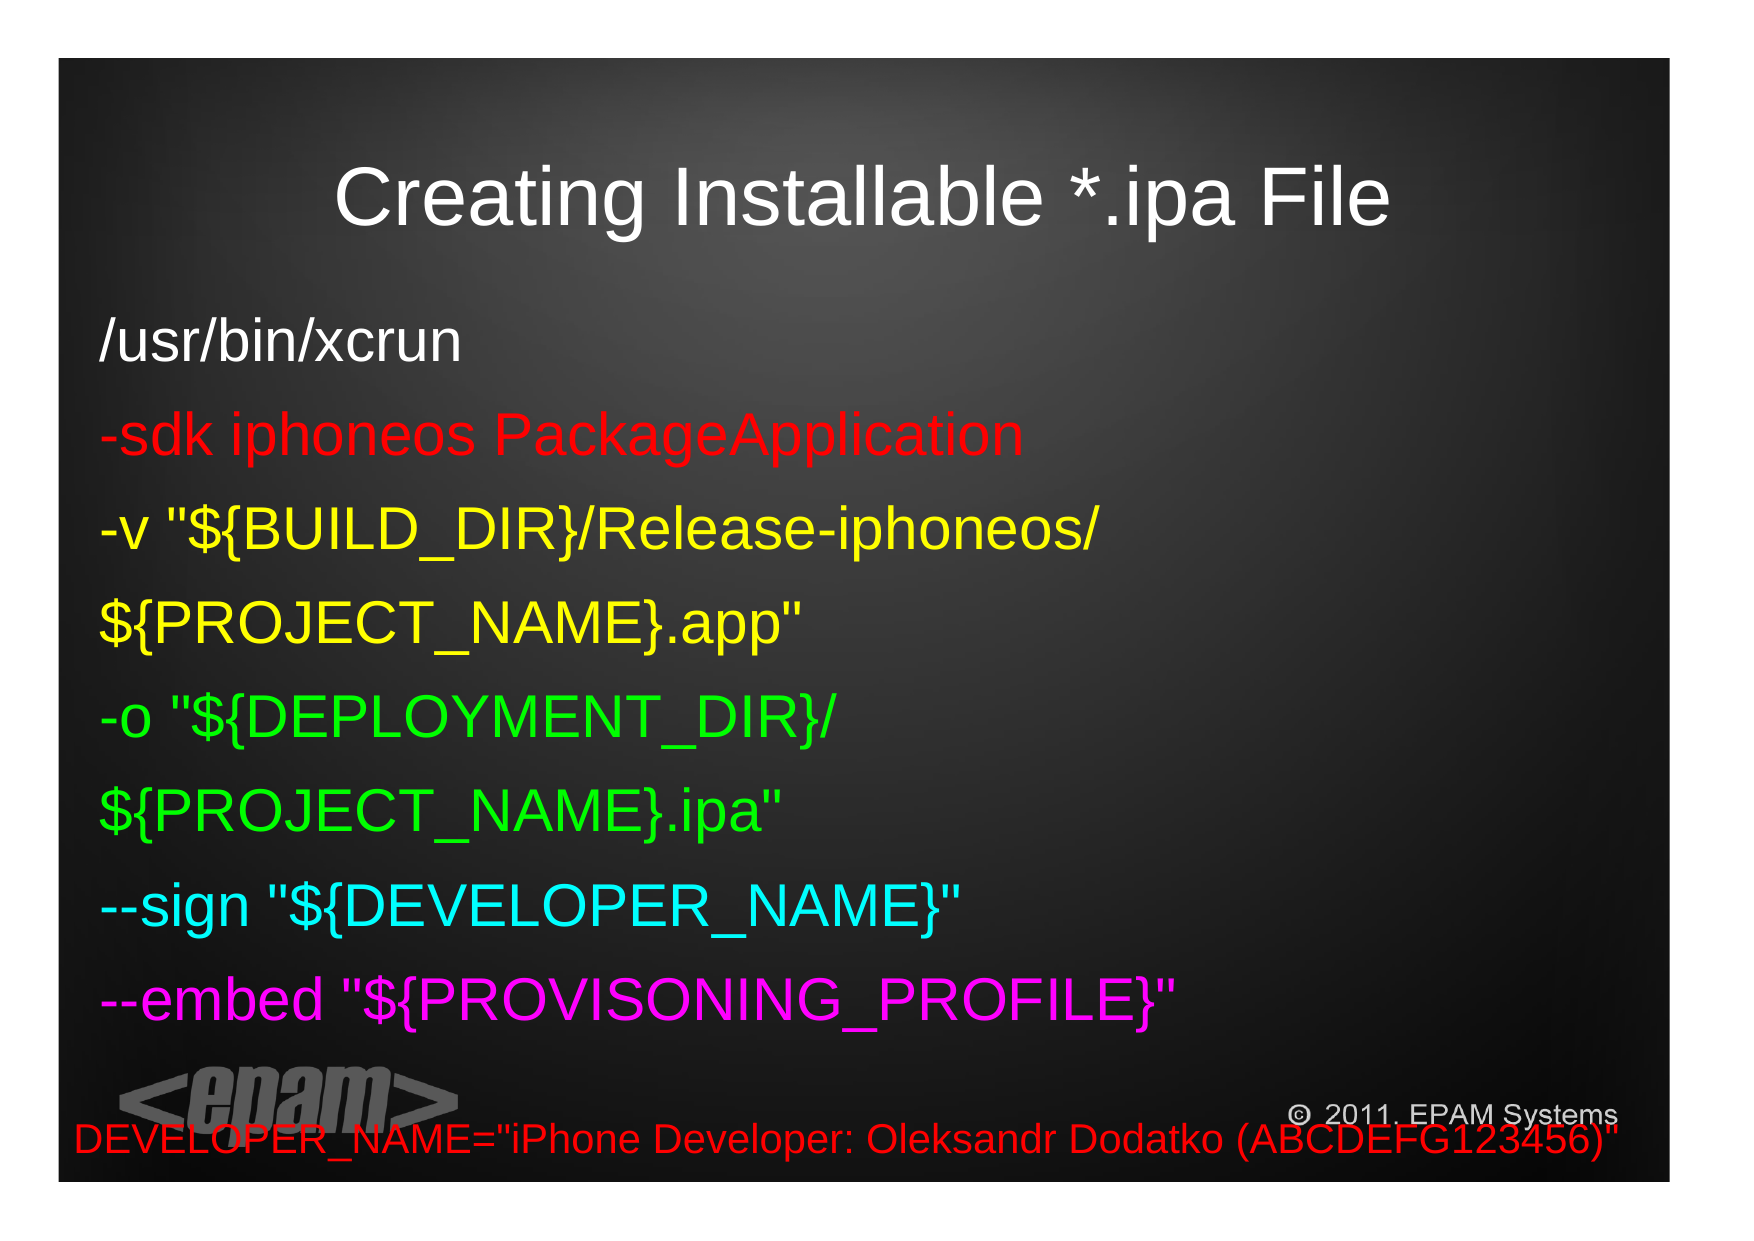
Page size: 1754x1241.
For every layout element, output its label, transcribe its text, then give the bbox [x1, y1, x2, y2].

list /usr/bin/xcrun -sdk iphoneos PackageApplication -v "${BUILD_DIR}/Release-iphoneos/ ${PROJECT_NAME}.app" -o "${DEPLOYMENT_DIR}/ ${PROJECT_NAME}.ipa" --sign "${DEVELOPER_NAME}" --embed "${PROVISONING_PROFILE}" [28, 306, 1479, 1034]
text_box DEVELOPER_NAME="iPhone Developer: Oleksandr Dodatko (ABCDEFG123456)" [58, 1108, 1654, 1170]
title Creating Installable *.ipa File [138, 110, 1589, 284]
picture [58, 57, 1670, 1182]
